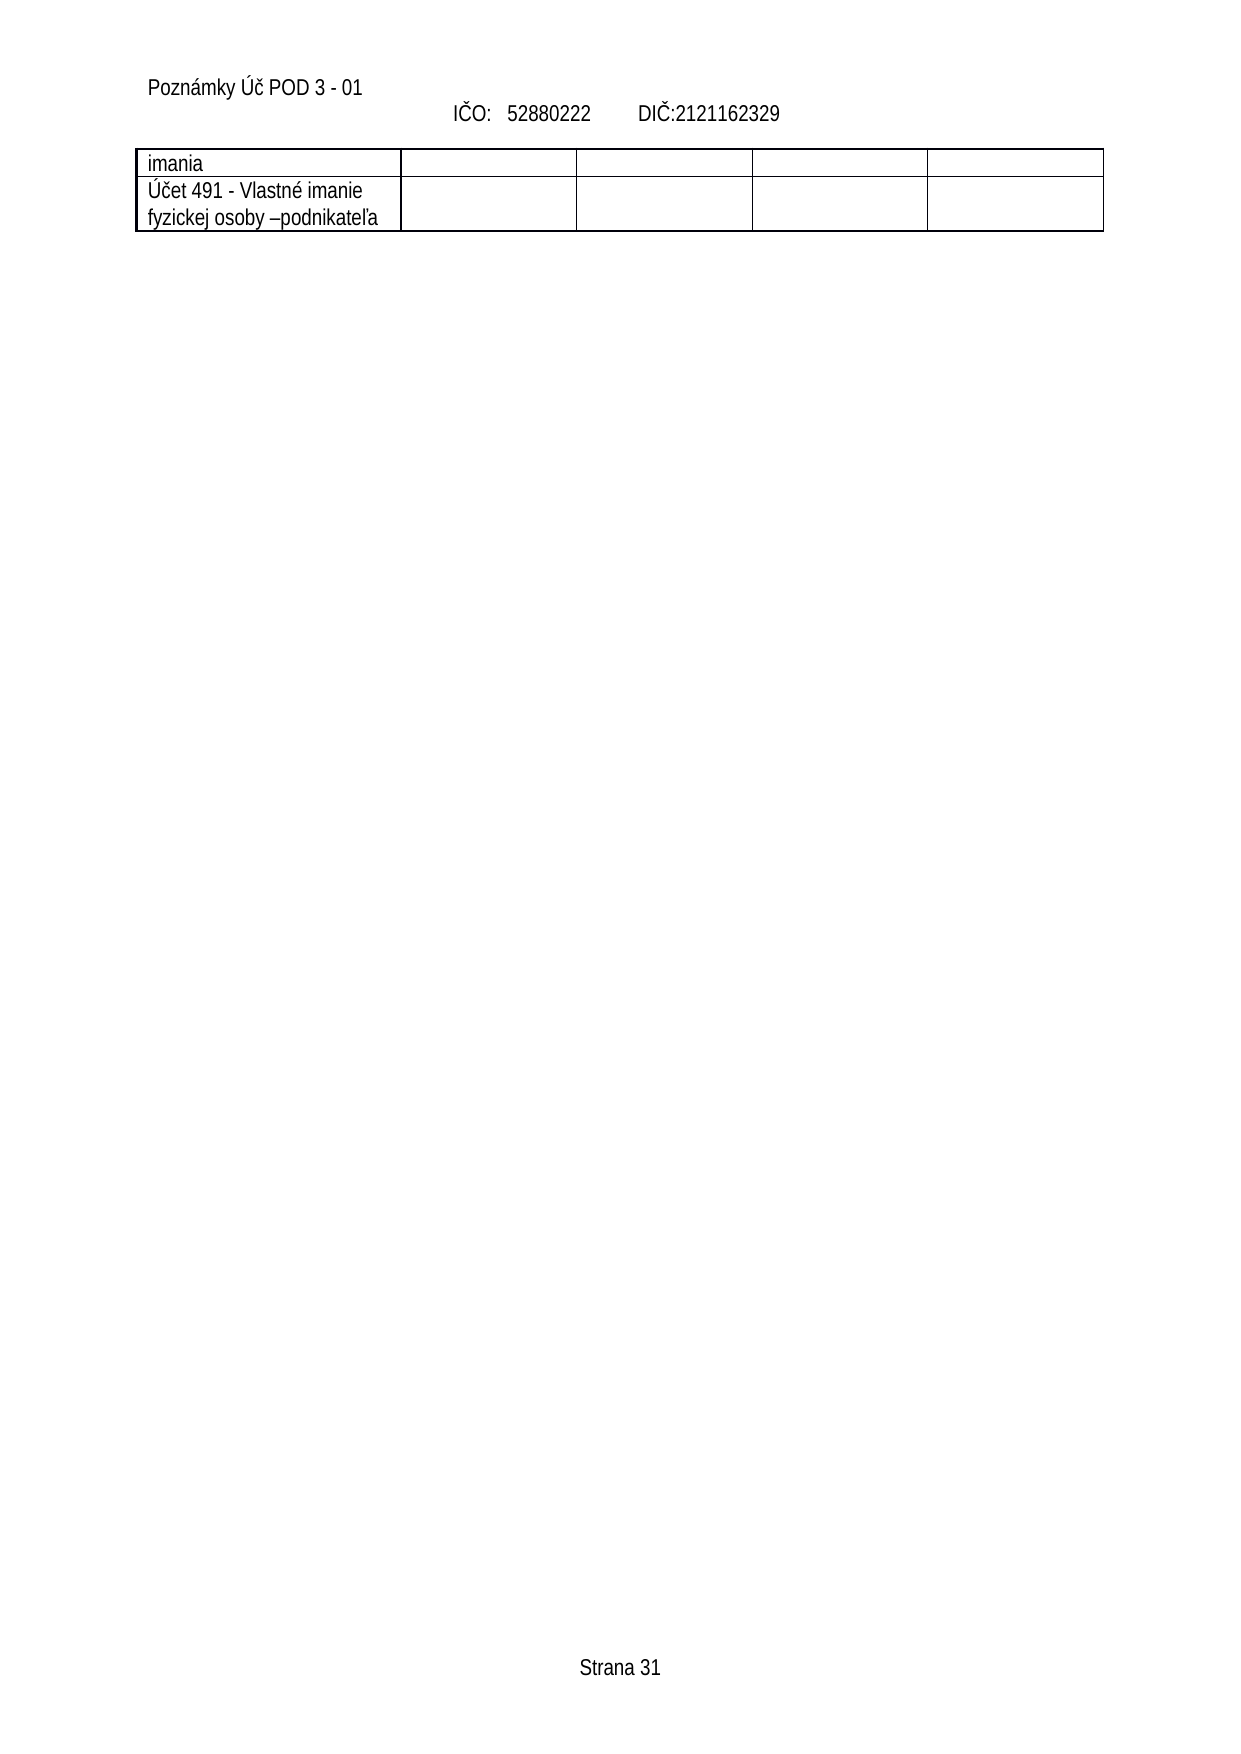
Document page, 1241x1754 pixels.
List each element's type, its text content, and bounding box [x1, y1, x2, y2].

table_cell [928, 150, 1103, 176]
table_cell Účet 491 - Vlastné imanie fyzickej osoby –podnikateľa [138, 177, 400, 230]
table_cell [928, 177, 1103, 230]
table_cell [753, 177, 927, 230]
table_cell imania [138, 150, 400, 176]
table_cell [577, 150, 752, 176]
table_cell [577, 177, 752, 230]
table_cell [402, 177, 576, 230]
table_cell [402, 150, 576, 176]
table_cell [753, 150, 927, 176]
